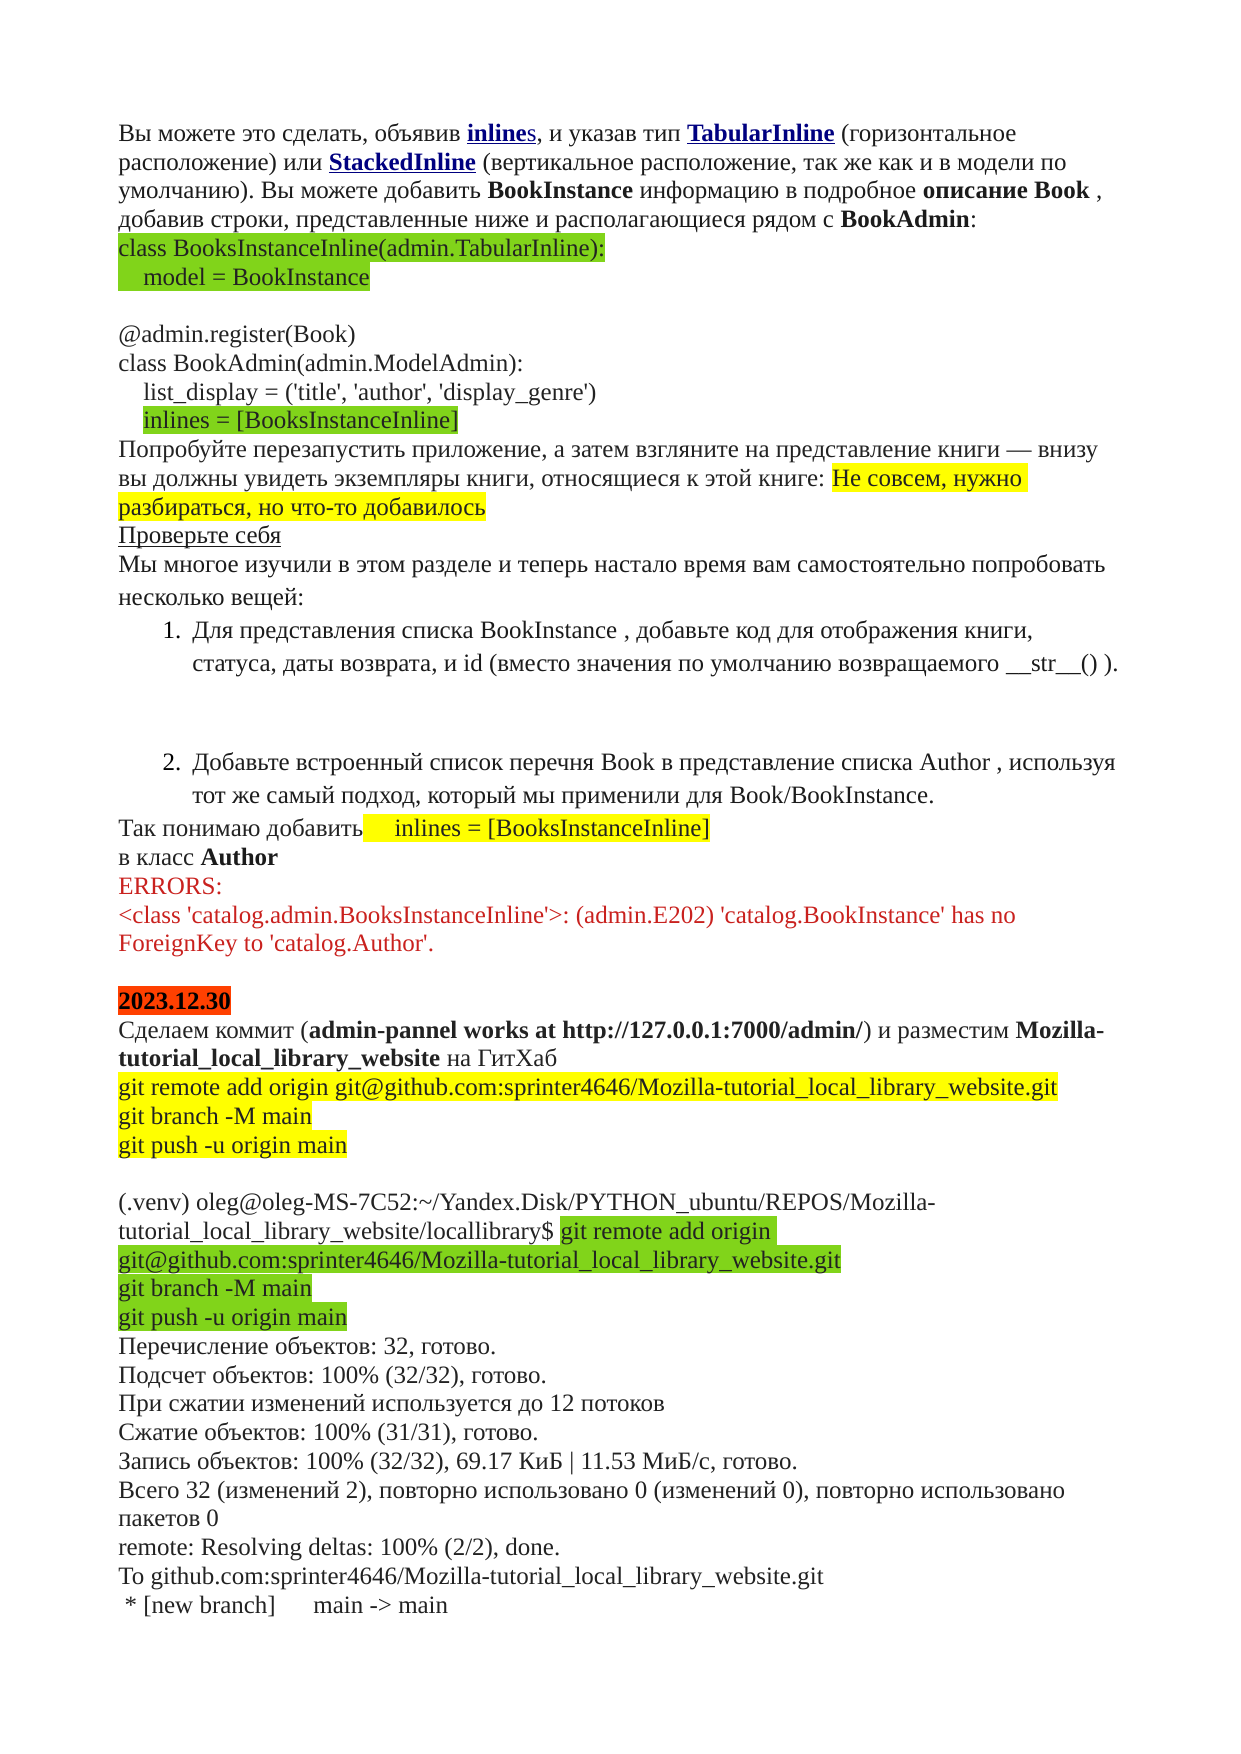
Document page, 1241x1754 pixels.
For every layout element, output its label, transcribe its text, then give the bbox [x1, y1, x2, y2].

text Мы многое изучили в этом разделе и теперь настало время вам самостоятельно попробовать несколько вещей: [118, 549, 1122, 611]
text в класс Author [118, 842, 1122, 871]
text git push -u origin main [118, 1130, 1122, 1158]
text При сжатии изменений используется до 12 потоков [118, 1388, 1122, 1417]
text git remote add origin git@github.com:sprinter4646/Mozilla-tutorial_local_library_website.git [118, 1072, 1122, 1101]
list Для представления списка BookInstance , добавьте код для отображения книги, статуса, даты возврата, и id (вместо значения по умолчанию возвращаемого __str__() ). [162, 615, 1122, 677]
text git branch -M main [118, 1273, 1122, 1302]
text remote: Resolving deltas: 100% (2/2), done. [118, 1532, 1122, 1561]
text @admin.register(Book) [118, 319, 1122, 348]
list Добавьте встроенный список перечня Book в представление списка Author , используя тот же самый подход, который мы применили для Book/BookInstance. [162, 747, 1122, 809]
text Всего 32 (изменений 2), повторно использовано 0 (изменений 0), повторно использовано пакетов 0 [118, 1475, 1122, 1532]
text * [new branch] main -> main [118, 1590, 1122, 1618]
text model = BookInstance [118, 262, 1122, 291]
text Подсчет объектов: 100% (32/32), готово. [118, 1360, 1122, 1388]
text ERRORS: [118, 871, 1122, 900]
text class BookAdmin(admin.ModelAdmin): [118, 348, 1122, 377]
text git push -u origin main [118, 1302, 1122, 1331]
subtitle Проверьте себя [118, 521, 1122, 549]
text To github.com:sprinter4646/Mozilla-tutorial_local_library_website.git [118, 1561, 1122, 1590]
text Перечисление объектов: 32, готово. [118, 1331, 1122, 1360]
text 2023.12.30 [118, 986, 1122, 1015]
text Сжатие объектов: 100% (31/31), готово. [118, 1417, 1122, 1446]
text list_display = ('title', 'author', 'display_genre') [118, 377, 1122, 406]
text Вы можете это сделать, объявив inlines, и указав тип TabularInline (горизонтальное расположение) или StackedInline (вертикальное расположение, так же как и в модели по умолчанию). Вы можете добавить BookInstance информацию в подробное описание Book , добавив строки, представленные ниже и располагающиеся рядом с BookAdmin: [118, 118, 1122, 233]
text Сделаем коммит (admin-pannel works at http://127.0.0.1:7000/admin/) и разместим Mozilla-tutorial_local_library_website на ГитХаб [118, 1015, 1122, 1072]
text Так понимаю добавить inlines = [BooksInstanceInline] [118, 813, 1122, 842]
text Запись объектов: 100% (32/32), 69.17 КиБ | 11.53 МиБ/с, готово. [118, 1446, 1122, 1475]
text <class 'catalog.admin.BooksInstanceInline'>: (admin.E202) 'catalog.BookInstance' has no ForeignKey to 'catalog.Author'. [118, 900, 1122, 957]
text (.venv) oleg@oleg-MS-7C52:~/Yandex.Disk/PYTHON_ubuntu/REPOS/Mozilla-tutorial_local_library_website/locallibrary$ git remote add origin git@github.com:sprinter4646/Mozilla-tutorial_local_library_website.git [118, 1187, 1122, 1273]
text inlines = [BooksInstanceInline] [118, 406, 1122, 434]
text git branch -M main [118, 1101, 1122, 1130]
text class BooksInstanceInline(admin.TabularInline): [118, 233, 1122, 262]
text Попробуйте перезапустить приложение, а затем взгляните на представление книги — внизу вы должны увидеть экземпляры книги, относящиеся к этой книге: Не совсем, нужно разбираться, но что-то добавилось [118, 434, 1122, 521]
